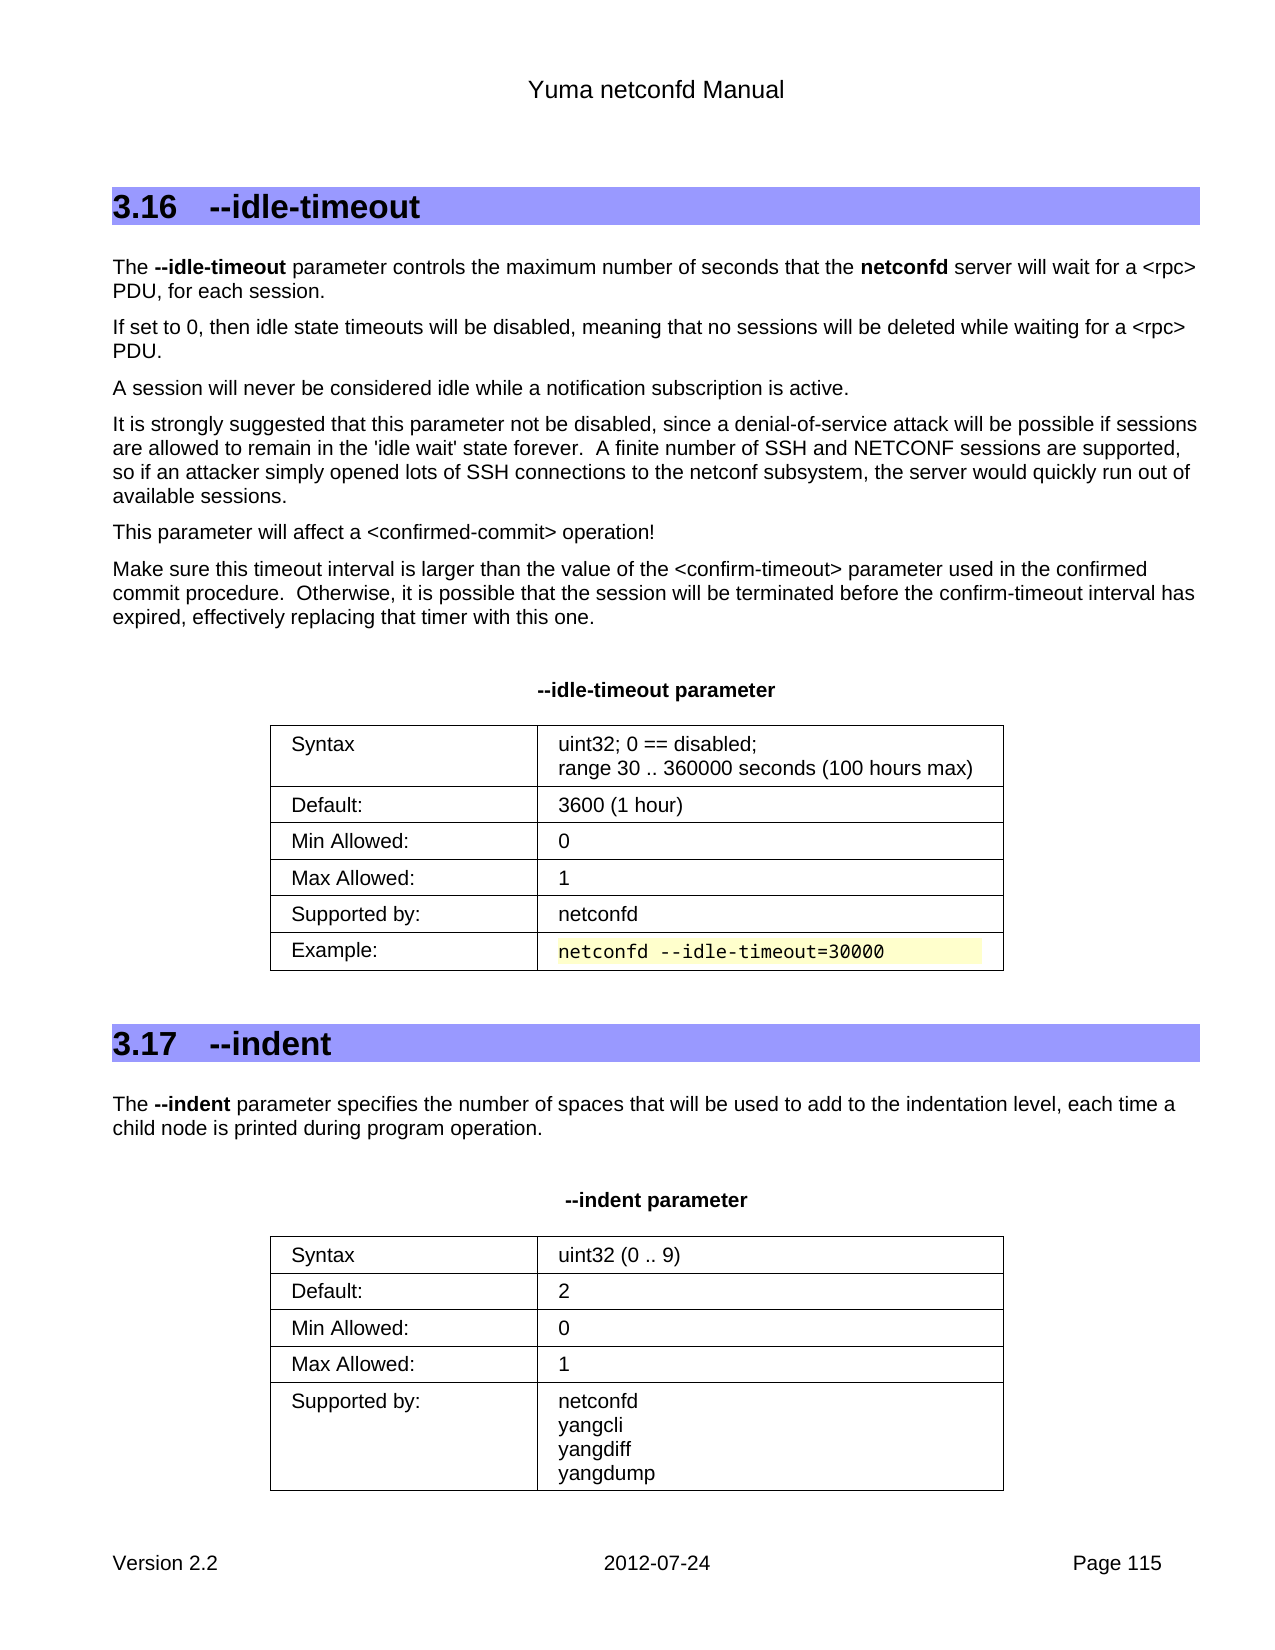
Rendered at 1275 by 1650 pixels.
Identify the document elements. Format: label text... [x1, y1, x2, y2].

subtitle --indent parameter [127, 1188, 1185, 1212]
table_cell Supported by: [271, 1383, 537, 1490]
table_cell netconfd --idle-timeout=30000 [538, 933, 1003, 969]
table_cell 2 [538, 1274, 1003, 1309]
text Make sure this timeout interval is larger than the value of the <confirm-timeout> parameter used in the confirmed commit procedure. Otherwise, it is possible that the session will be terminated before the confirm-timeout interval has expired, effectively replacing that timer with this one. [112, 557, 1200, 628]
table_header uint32; 0 == disabled; range 30 .. 360000 seconds (100 hours max) [538, 726, 1003, 786]
table_cell 1 [538, 1347, 1003, 1382]
table_header uint32 (0 .. 9) [538, 1237, 1003, 1273]
text A session will never be considered idle while a notification subscription is active. [112, 375, 1200, 399]
table_cell Default: [271, 1274, 537, 1309]
table_cell 0 [538, 1310, 1003, 1346]
table_header Syntax [271, 1237, 537, 1273]
subtitle --idle-timeout parameter [127, 677, 1185, 701]
table_cell 0 [538, 823, 1003, 859]
subtitle --indent [112, 1024, 1200, 1062]
text This parameter will affect a <confirmed-commit> operation! [112, 520, 1200, 544]
table_cell 3600 (1 hour) [538, 787, 1003, 822]
table_cell 1 [538, 860, 1003, 895]
table_cell Min Allowed: [271, 823, 537, 859]
text It is strongly suggested that this parameter not be disabled, since a denial-of-service attack will be possible if sessions are allowed to remain in the 'idle wait' state forever. A finite number of SSH and NETCONF sessions are supported, so if an attacker simply opened lots of SSH connections to the netconf subsystem, the server would quickly run out of available sessions. [112, 412, 1200, 508]
table_header Syntax [271, 726, 537, 786]
table_cell Default: [271, 787, 537, 822]
table_cell Example: [271, 933, 537, 969]
table_cell netconfd yangcli yangdiff yangdump [538, 1383, 1003, 1490]
table_cell Max Allowed: [271, 860, 537, 895]
table_cell netconfd [538, 896, 1003, 932]
table_cell Min Allowed: [271, 1310, 537, 1346]
text If set to 0, then idle state timeouts will be disabled, meaning that no sessions will be deleted while waiting for a <rpc> PDU. [112, 315, 1200, 363]
text The --indent parameter specifies the number of spaces that will be used to add to the indentation level, each time a child node is printed during program operation. [112, 1091, 1200, 1139]
table_cell Supported by: [271, 896, 537, 932]
text The --idle-timeout parameter controls the maximum number of seconds that the netconfd server will wait for a <rpc> PDU, for each session. [112, 254, 1200, 302]
table_cell Max Allowed: [271, 1347, 537, 1382]
